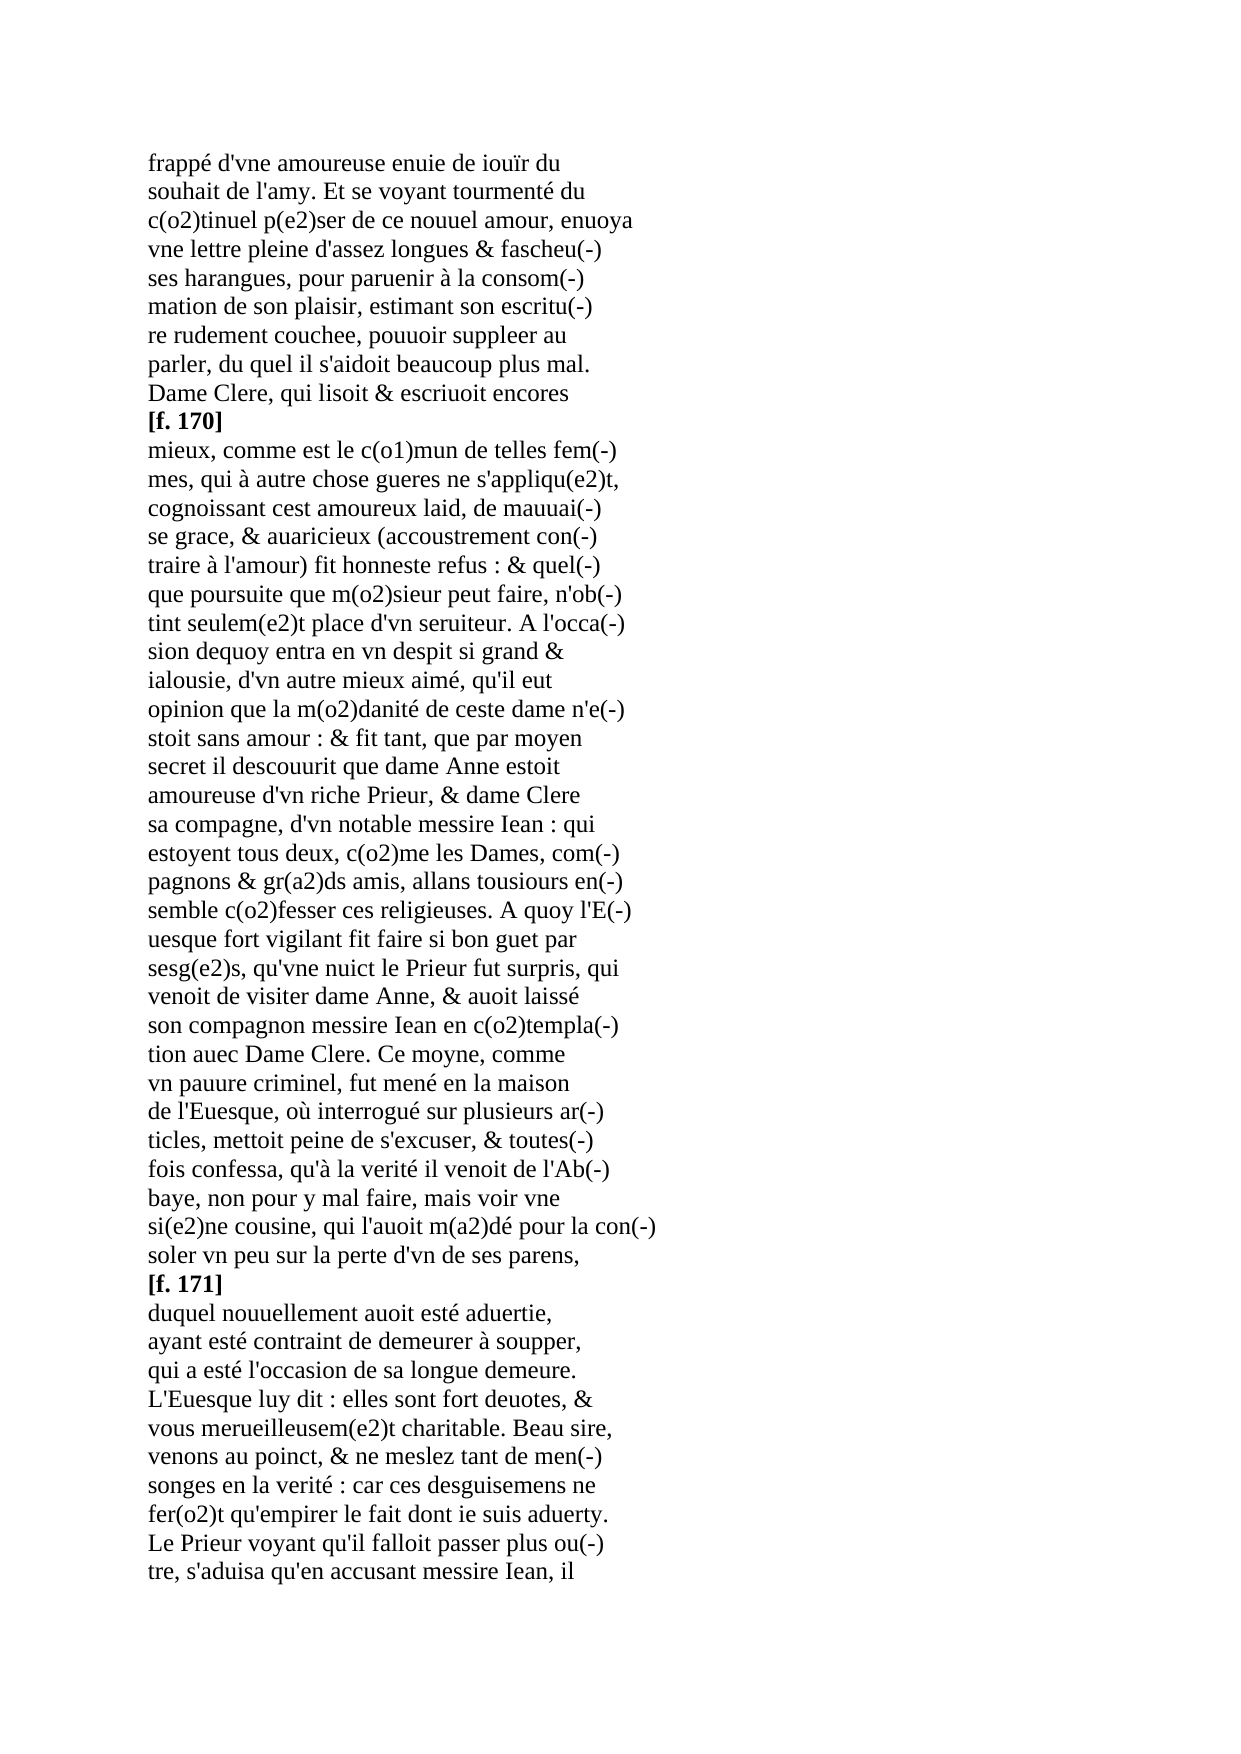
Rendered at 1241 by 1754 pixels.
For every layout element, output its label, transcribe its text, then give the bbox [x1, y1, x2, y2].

text frappé d'vne amoureuse enuie de iouïr du souhait de l'amy. Et se voyant tourmenté du c(o2)tinuel p(e2)ser de ce nouuel amour, enuoya vne lettre pleine d'assez longues & fascheu(-) ses harangues, pour paruenir à la consom(-) mation de son plaisir, estimant son escritu(-) re rudement couchee, pouuoir suppleer au parler, du quel il s'aidoit beaucoup plus mal. Dame Clere, qui lisoit & escriuoit encores [f. 170] mieux, comme est le c(o1)mun de telles fem(-) mes, qui à autre chose gueres ne s'appliqu(e2)t, cognoissant cest amoureux laid, de mauuai(-) se grace, & auaricieux (accoustrement con(-) traire à l'amour) fit honneste refus : & quel(-) que poursuite que m(o2)sieur peut faire, n'ob(-) tint seulem(e2)t place d'vn seruiteur. A l'occa(-) sion dequoy entra en vn despit si grand & ialousie, d'vn autre mieux aimé, qu'il eut opinion que la m(o2)danité de ceste dame n'e(-) stoit sans amour : & fit tant, que par moyen secret il descouurit que dame Anne estoit amoureuse d'vn riche Prieur, & dame Clere sa compagne, d'vn notable messire Iean : qui estoyent tous deux, c(o2)me les Dames, com(-) pagnons & gr(a2)ds amis, allans tousiours en(-) semble c(o2)fesser ces religieuses. A quoy l'E(-) uesque fort vigilant fit faire si bon guet par sesg(e2)s, qu'vne nuict le Prieur fut surpris, qui venoit de visiter dame Anne, & auoit laissé son compagnon messire Iean en c(o2)templa(-) tion auec Dame Clere. Ce moyne, comme vn pauure criminel, fut mené en la maison de l'Euesque, où interrogué sur plusieurs ar(-) ticles, mettoit peine de s'excuser, & toutes(-) fois confessa, qu'à la verité il venoit de l'Ab(-) baye, non pour y mal faire, mais voir vne si(e2)ne cousine, qui l'auoit m(a2)dé pour la con(-) soler vn peu sur la perte d'vn de ses parens, [f. 171] duquel nouuellement auoit esté aduertie, ayant esté contraint de demeurer à soupper, qui a esté l'occasion de sa longue demeure. L'Euesque luy dit : elles sont fort deuotes, & vous merueilleusem(e2)t charitable. Beau sire, venons au poinct, & ne meslez tant de men(-) songes en la verité : car ces desguisemens ne fer(o2)t qu'empirer le fait dont ie suis aduerty. Le Prieur voyant qu'il falloit passer plus ou(-) tre, s'aduisa qu'en accusant messire Iean, il [148, 148, 1093, 1585]
